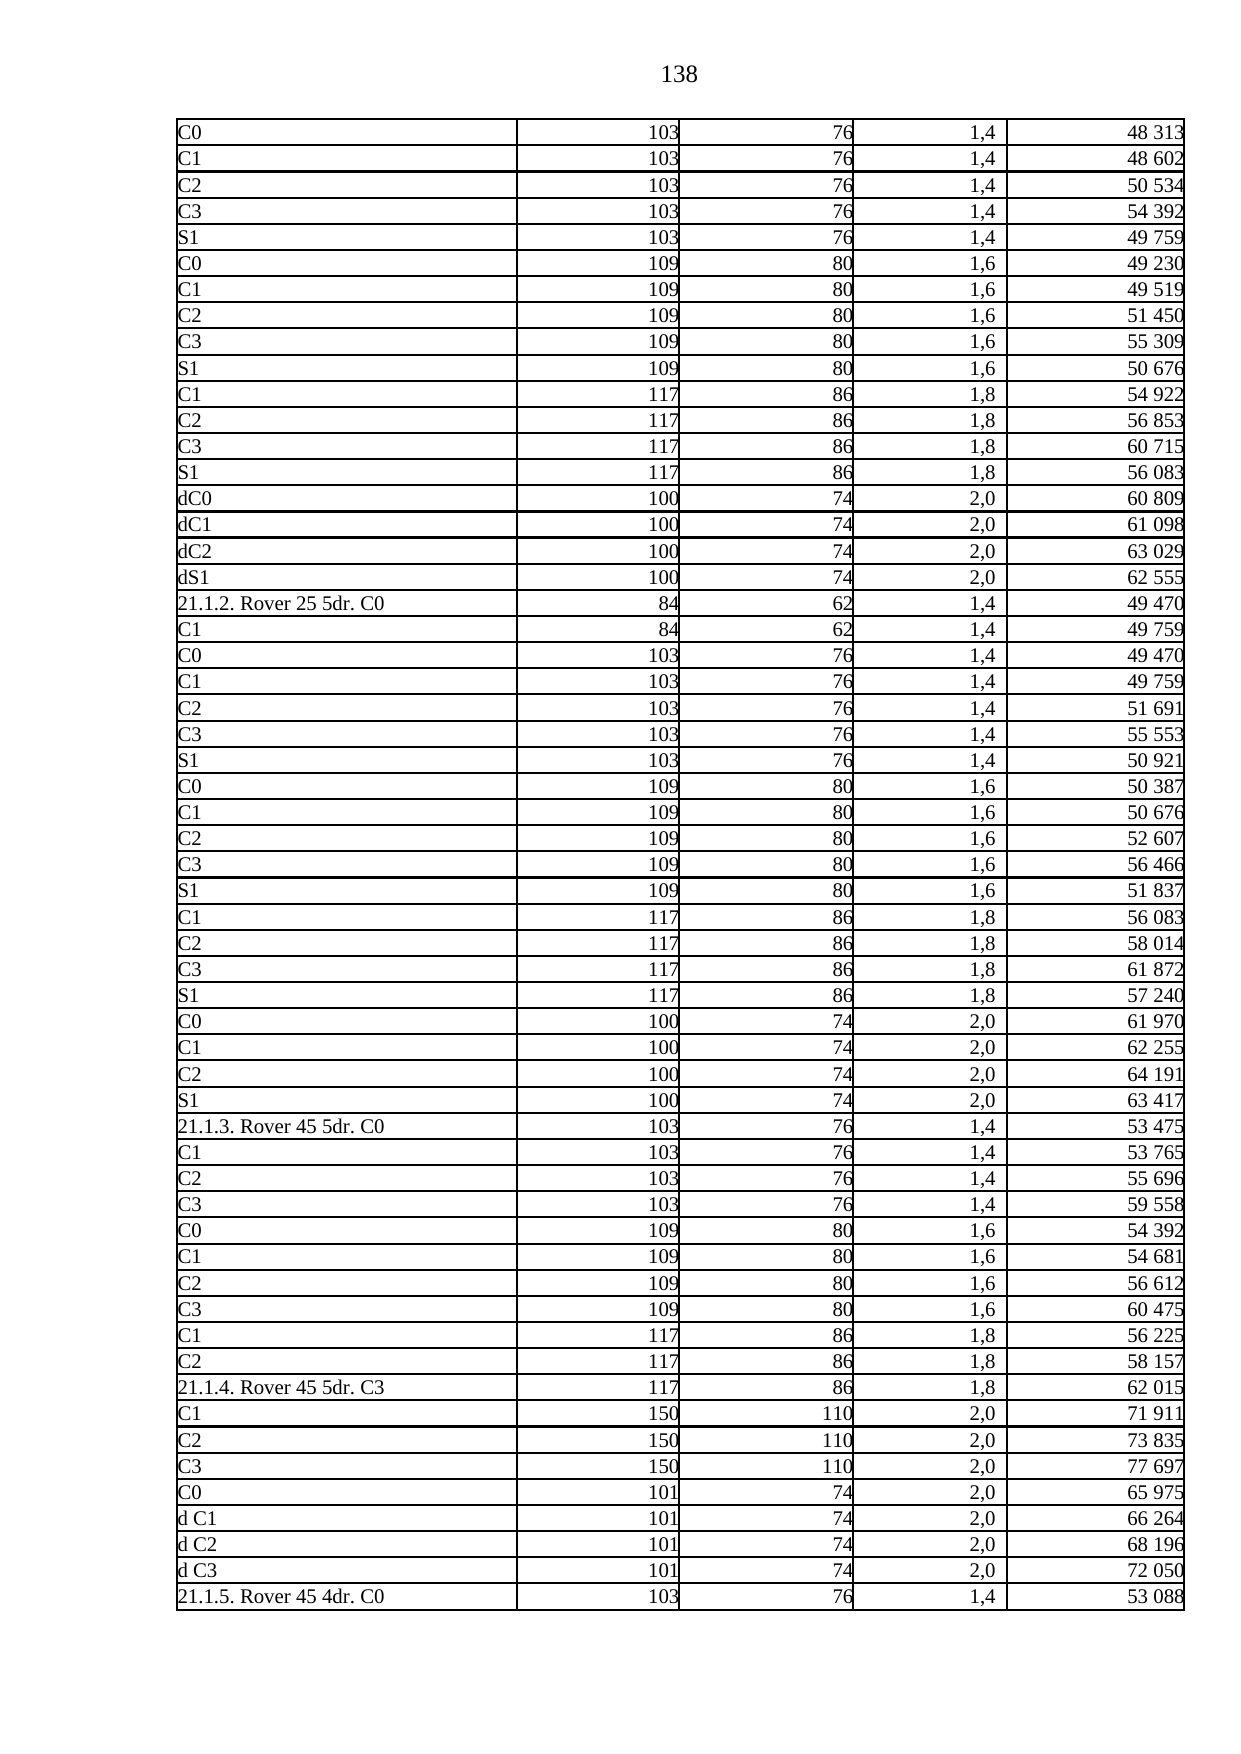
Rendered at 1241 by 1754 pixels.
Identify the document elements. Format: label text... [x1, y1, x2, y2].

table_cell 71 911 [1008, 1401, 1183, 1425]
table_cell 21.1.2. Rover 25 5dr. C0 [178, 591, 516, 615]
table_cell C3 [178, 199, 516, 223]
table_cell 80 [680, 277, 852, 301]
table_cell 1,8 [854, 408, 1006, 432]
table_cell 117 [518, 905, 678, 929]
table_cell 80 [680, 303, 852, 327]
table_cell 1,4 [854, 643, 1006, 667]
table_cell 68 196 [1008, 1532, 1183, 1556]
table_cell C2 [178, 303, 516, 327]
table_cell S1 [178, 460, 516, 484]
table_cell 103 [518, 748, 678, 772]
table_cell 51 837 [1008, 879, 1183, 902]
table_cell 55 553 [1008, 722, 1183, 746]
table_cell 1,4 [854, 591, 1006, 615]
table_cell 1,6 [854, 1271, 1006, 1295]
table_cell 103 [518, 173, 678, 197]
table_cell C3 [178, 722, 516, 746]
table_cell 80 [680, 826, 852, 850]
table_cell 2,0 [854, 1088, 1006, 1112]
table_cell 109 [518, 774, 678, 798]
table_cell dS1 [178, 565, 516, 589]
table_cell 55 696 [1008, 1166, 1183, 1190]
table_cell 56 853 [1008, 408, 1183, 432]
table_cell 76 [680, 748, 852, 772]
table_cell 21.1.5. Rover 45 4dr. C0 [178, 1584, 516, 1608]
table_cell 100 [518, 486, 678, 510]
table_cell 101 [518, 1532, 678, 1556]
table_cell 2,0 [854, 1454, 1006, 1478]
table_cell 103 [518, 225, 678, 249]
table_cell C2 [178, 1428, 516, 1452]
table_cell 60 475 [1008, 1297, 1183, 1321]
table_cell 2,0 [854, 1480, 1006, 1504]
table_cell C2 [178, 1271, 516, 1295]
table_cell 62 [680, 617, 852, 641]
table_cell 51 691 [1008, 695, 1183, 719]
table_cell 110 [680, 1401, 852, 1425]
table_cell 1,8 [854, 931, 1006, 955]
table_cell 59 558 [1008, 1192, 1183, 1216]
table_cell 100 [518, 1035, 678, 1059]
table_cell 2,0 [854, 1009, 1006, 1033]
table_cell 117 [518, 1375, 678, 1399]
table_cell 76 [680, 669, 852, 693]
table_cell 74 [680, 1009, 852, 1033]
table_cell 74 [680, 513, 852, 536]
table_cell 101 [518, 1558, 678, 1582]
table_cell 109 [518, 852, 678, 876]
table_cell 1,4 [854, 617, 1006, 641]
table_cell 109 [518, 303, 678, 327]
table_cell 1,6 [854, 826, 1006, 850]
table_cell 109 [518, 1271, 678, 1295]
table_cell C2 [178, 173, 516, 197]
table_cell 61 872 [1008, 957, 1183, 981]
table_cell 101 [518, 1506, 678, 1530]
table_cell 1,4 [854, 1114, 1006, 1138]
table_cell 86 [680, 1375, 852, 1399]
table_cell 1,6 [854, 1245, 1006, 1268]
table_cell 48 313 [1008, 120, 1183, 144]
table_cell 103 [518, 1584, 678, 1608]
table_cell 117 [518, 434, 678, 458]
table_cell 100 [518, 1009, 678, 1033]
table_cell 109 [518, 1297, 678, 1321]
table_cell 54 681 [1008, 1245, 1183, 1268]
table_cell 110 [680, 1428, 852, 1452]
table_cell dC0 [178, 486, 516, 510]
table_cell 1,6 [854, 356, 1006, 379]
table_cell C1 [178, 1401, 516, 1425]
table_cell C1 [178, 277, 516, 301]
table_cell C1 [178, 1035, 516, 1059]
table_cell 74 [680, 1532, 852, 1556]
table_cell C2 [178, 826, 516, 850]
table_cell 1,8 [854, 382, 1006, 406]
table_cell 117 [518, 957, 678, 981]
table_cell 1,8 [854, 1349, 1006, 1373]
table_cell 58 157 [1008, 1349, 1183, 1373]
table_cell 86 [680, 905, 852, 929]
table_cell 103 [518, 199, 678, 223]
table_cell 49 759 [1008, 617, 1183, 641]
table_cell 109 [518, 879, 678, 902]
table_cell S1 [178, 356, 516, 379]
table_cell 76 [680, 199, 852, 223]
table_cell 86 [680, 957, 852, 981]
table_cell 1,6 [854, 879, 1006, 902]
table_cell 51 450 [1008, 303, 1183, 327]
table_cell 2,0 [854, 1061, 1006, 1086]
table_cell 80 [680, 329, 852, 353]
table_cell 86 [680, 1323, 852, 1347]
table_cell 65 975 [1008, 1480, 1183, 1504]
table_cell 86 [680, 460, 852, 484]
table_cell 56 612 [1008, 1271, 1183, 1295]
table_cell 74 [680, 565, 852, 589]
table_cell 50 387 [1008, 774, 1183, 798]
table_cell C1 [178, 1245, 516, 1268]
table_cell C2 [178, 408, 516, 432]
table_cell 109 [518, 1218, 678, 1242]
table_cell 103 [518, 722, 678, 746]
table_cell C2 [178, 1349, 516, 1373]
table_cell dC2 [178, 539, 516, 563]
table_cell 103 [518, 1192, 678, 1216]
table_cell 2,0 [854, 1558, 1006, 1582]
table_cell 150 [518, 1454, 678, 1478]
table_cell 62 255 [1008, 1035, 1183, 1059]
table_cell 72 050 [1008, 1558, 1183, 1582]
table_cell 21.1.3. Rover 45 5dr. C0 [178, 1114, 516, 1138]
table_cell 76 [680, 695, 852, 719]
table_cell S1 [178, 879, 516, 902]
table_cell 74 [680, 1558, 852, 1582]
table_cell 109 [518, 329, 678, 353]
table_cell 1,4 [854, 695, 1006, 719]
table_cell 62 015 [1008, 1375, 1183, 1399]
table_cell 76 [680, 1140, 852, 1164]
table_cell C2 [178, 695, 516, 719]
table_cell 80 [680, 251, 852, 275]
table_cell 2,0 [854, 1506, 1006, 1530]
table_cell 76 [680, 1584, 852, 1608]
table_cell 74 [680, 1088, 852, 1112]
table_cell 103 [518, 695, 678, 719]
table_cell 109 [518, 277, 678, 301]
table_cell 54 392 [1008, 1218, 1183, 1242]
table_cell 80 [680, 800, 852, 824]
table_cell C0 [178, 1218, 516, 1242]
table_cell 103 [518, 120, 678, 144]
table_cell 109 [518, 1245, 678, 1268]
table_cell 109 [518, 251, 678, 275]
table_cell 66 264 [1008, 1506, 1183, 1530]
table_cell 2,0 [854, 486, 1006, 510]
table_cell C3 [178, 957, 516, 981]
table_cell 103 [518, 1166, 678, 1190]
table_cell 60 809 [1008, 486, 1183, 510]
table_cell 76 [680, 1166, 852, 1190]
table_cell 56 083 [1008, 460, 1183, 484]
table_cell 2,0 [854, 1532, 1006, 1556]
table_cell 86 [680, 931, 852, 955]
table_cell C1 [178, 1140, 516, 1164]
table_cell 2,0 [854, 565, 1006, 589]
table_cell 117 [518, 408, 678, 432]
table_cell 53 088 [1008, 1584, 1183, 1608]
table_cell 80 [680, 356, 852, 379]
table_cell 1,4 [854, 1140, 1006, 1164]
table_cell 86 [680, 408, 852, 432]
table_cell 1,4 [854, 120, 1006, 144]
table_cell C3 [178, 1297, 516, 1321]
table_cell S1 [178, 983, 516, 1007]
table_cell 49 519 [1008, 277, 1183, 301]
table_cell S1 [178, 1088, 516, 1112]
table_cell 74 [680, 539, 852, 563]
table_cell d C1 [178, 1506, 516, 1530]
table_cell 1,6 [854, 277, 1006, 301]
table_cell 54 922 [1008, 382, 1183, 406]
table_cell 63 029 [1008, 539, 1183, 563]
table_cell 50 921 [1008, 748, 1183, 772]
table_cell 1,8 [854, 905, 1006, 929]
table_cell 76 [680, 1192, 852, 1216]
table_cell 1,6 [854, 1297, 1006, 1321]
table_cell 56 083 [1008, 905, 1183, 929]
table_cell 1,4 [854, 1166, 1006, 1190]
table_cell 74 [680, 1061, 852, 1086]
table_cell 103 [518, 146, 678, 170]
table_cell 2,0 [854, 1428, 1006, 1452]
table_cell 80 [680, 774, 852, 798]
table_cell 103 [518, 1140, 678, 1164]
table_cell 100 [518, 539, 678, 563]
table_cell 84 [518, 617, 678, 641]
table_cell C0 [178, 1480, 516, 1504]
table_cell S1 [178, 748, 516, 772]
table_cell 100 [518, 565, 678, 589]
table_cell S1 [178, 225, 516, 249]
table_cell 76 [680, 225, 852, 249]
table_cell 48 602 [1008, 146, 1183, 170]
table_cell 80 [680, 1297, 852, 1321]
table_cell 80 [680, 879, 852, 902]
table_cell 103 [518, 669, 678, 693]
table_cell 84 [518, 591, 678, 615]
table_cell 62 555 [1008, 565, 1183, 589]
table_cell 100 [518, 513, 678, 536]
table_cell C1 [178, 382, 516, 406]
table_cell 1,6 [854, 852, 1006, 876]
table_cell 76 [680, 1114, 852, 1138]
table_cell 49 759 [1008, 669, 1183, 693]
table_cell 64 191 [1008, 1061, 1183, 1086]
table_cell 76 [680, 146, 852, 170]
table_cell 1,6 [854, 303, 1006, 327]
table_cell 53 475 [1008, 1114, 1183, 1138]
table_cell 73 835 [1008, 1428, 1183, 1452]
table_cell C0 [178, 643, 516, 667]
table_cell C3 [178, 852, 516, 876]
table_cell C1 [178, 617, 516, 641]
table_cell 109 [518, 800, 678, 824]
table_cell 1,8 [854, 434, 1006, 458]
table_cell C1 [178, 800, 516, 824]
table_cell 101 [518, 1480, 678, 1504]
table_cell 52 607 [1008, 826, 1183, 850]
table_cell 56 466 [1008, 852, 1183, 876]
table_cell 1,4 [854, 173, 1006, 197]
table_cell 117 [518, 983, 678, 1007]
table_cell 117 [518, 931, 678, 955]
table_cell 1,6 [854, 1218, 1006, 1242]
table_cell 117 [518, 1323, 678, 1347]
table_cell 74 [680, 1480, 852, 1504]
table_cell 61 098 [1008, 513, 1183, 536]
table_cell 49 470 [1008, 591, 1183, 615]
table_cell C3 [178, 434, 516, 458]
table_cell C3 [178, 329, 516, 353]
table_cell 61 970 [1008, 1009, 1183, 1033]
table_cell C0 [178, 120, 516, 144]
table_cell C2 [178, 1166, 516, 1190]
table_cell 103 [518, 643, 678, 667]
table_cell 86 [680, 983, 852, 1007]
table_cell 74 [680, 1506, 852, 1530]
table_cell 1,6 [854, 800, 1006, 824]
table_cell 49 470 [1008, 643, 1183, 667]
table_cell 1,4 [854, 722, 1006, 746]
table_cell C3 [178, 1454, 516, 1478]
table_cell 50 676 [1008, 800, 1183, 824]
table_cell 80 [680, 1218, 852, 1242]
table_cell C1 [178, 146, 516, 170]
table_cell C0 [178, 1009, 516, 1033]
table_cell 1,6 [854, 329, 1006, 353]
table_cell 63 417 [1008, 1088, 1183, 1112]
table_cell C0 [178, 251, 516, 275]
table_cell 58 014 [1008, 931, 1183, 955]
table_cell 60 715 [1008, 434, 1183, 458]
table_cell C2 [178, 1061, 516, 1086]
table_cell C3 [178, 1192, 516, 1216]
table_cell 80 [680, 1245, 852, 1268]
table_cell 2,0 [854, 513, 1006, 536]
table_cell 1,8 [854, 957, 1006, 981]
table_cell 76 [680, 173, 852, 197]
table_cell 76 [680, 120, 852, 144]
table_cell 54 392 [1008, 199, 1183, 223]
table_cell 100 [518, 1088, 678, 1112]
table_cell 86 [680, 434, 852, 458]
table_cell C1 [178, 905, 516, 929]
table_cell 109 [518, 356, 678, 379]
table_cell d C3 [178, 1558, 516, 1582]
table_cell 86 [680, 382, 852, 406]
table_cell 150 [518, 1401, 678, 1425]
table_cell 49 230 [1008, 251, 1183, 275]
table_cell 74 [680, 486, 852, 510]
table_cell 117 [518, 460, 678, 484]
table_cell 1,6 [854, 251, 1006, 275]
table_cell 1,6 [854, 774, 1006, 798]
table_cell 1,4 [854, 199, 1006, 223]
table_cell 103 [518, 1114, 678, 1138]
table_cell 50 676 [1008, 356, 1183, 379]
table_cell 117 [518, 382, 678, 406]
table_cell C0 [178, 774, 516, 798]
table_cell 2,0 [854, 539, 1006, 563]
table_cell 110 [680, 1454, 852, 1478]
table_cell 1,4 [854, 748, 1006, 772]
table_cell C1 [178, 1323, 516, 1347]
table_cell C2 [178, 931, 516, 955]
table_cell 50 534 [1008, 173, 1183, 197]
table_cell 76 [680, 643, 852, 667]
table_cell 55 309 [1008, 329, 1183, 353]
table_cell 109 [518, 826, 678, 850]
table_cell 2,0 [854, 1035, 1006, 1059]
table_cell dC1 [178, 513, 516, 536]
table_cell 80 [680, 852, 852, 876]
table_cell 100 [518, 1061, 678, 1086]
table_cell 76 [680, 722, 852, 746]
table_cell 86 [680, 1349, 852, 1373]
table_cell 49 759 [1008, 225, 1183, 249]
table_cell 80 [680, 1271, 852, 1295]
table_cell 117 [518, 1349, 678, 1373]
table_cell 1,8 [854, 460, 1006, 484]
table_cell 53 765 [1008, 1140, 1183, 1164]
table_cell 56 225 [1008, 1323, 1183, 1347]
table_cell 1,8 [854, 1375, 1006, 1399]
table_cell 1,8 [854, 983, 1006, 1007]
table_cell 1,4 [854, 1584, 1006, 1608]
table_cell d C2 [178, 1532, 516, 1556]
table_cell 21.1.4. Rover 45 5dr. C3 [178, 1375, 516, 1399]
table_cell 2,0 [854, 1401, 1006, 1425]
table_cell 1,4 [854, 225, 1006, 249]
table_cell C1 [178, 669, 516, 693]
table_cell 1,4 [854, 669, 1006, 693]
table_cell 1,4 [854, 1192, 1006, 1216]
table_cell 57 240 [1008, 983, 1183, 1007]
table_cell 1,8 [854, 1323, 1006, 1347]
table_cell 62 [680, 591, 852, 615]
table_cell 1,4 [854, 146, 1006, 170]
table_cell 77 697 [1008, 1454, 1183, 1478]
table_cell 150 [518, 1428, 678, 1452]
table_cell 74 [680, 1035, 852, 1059]
